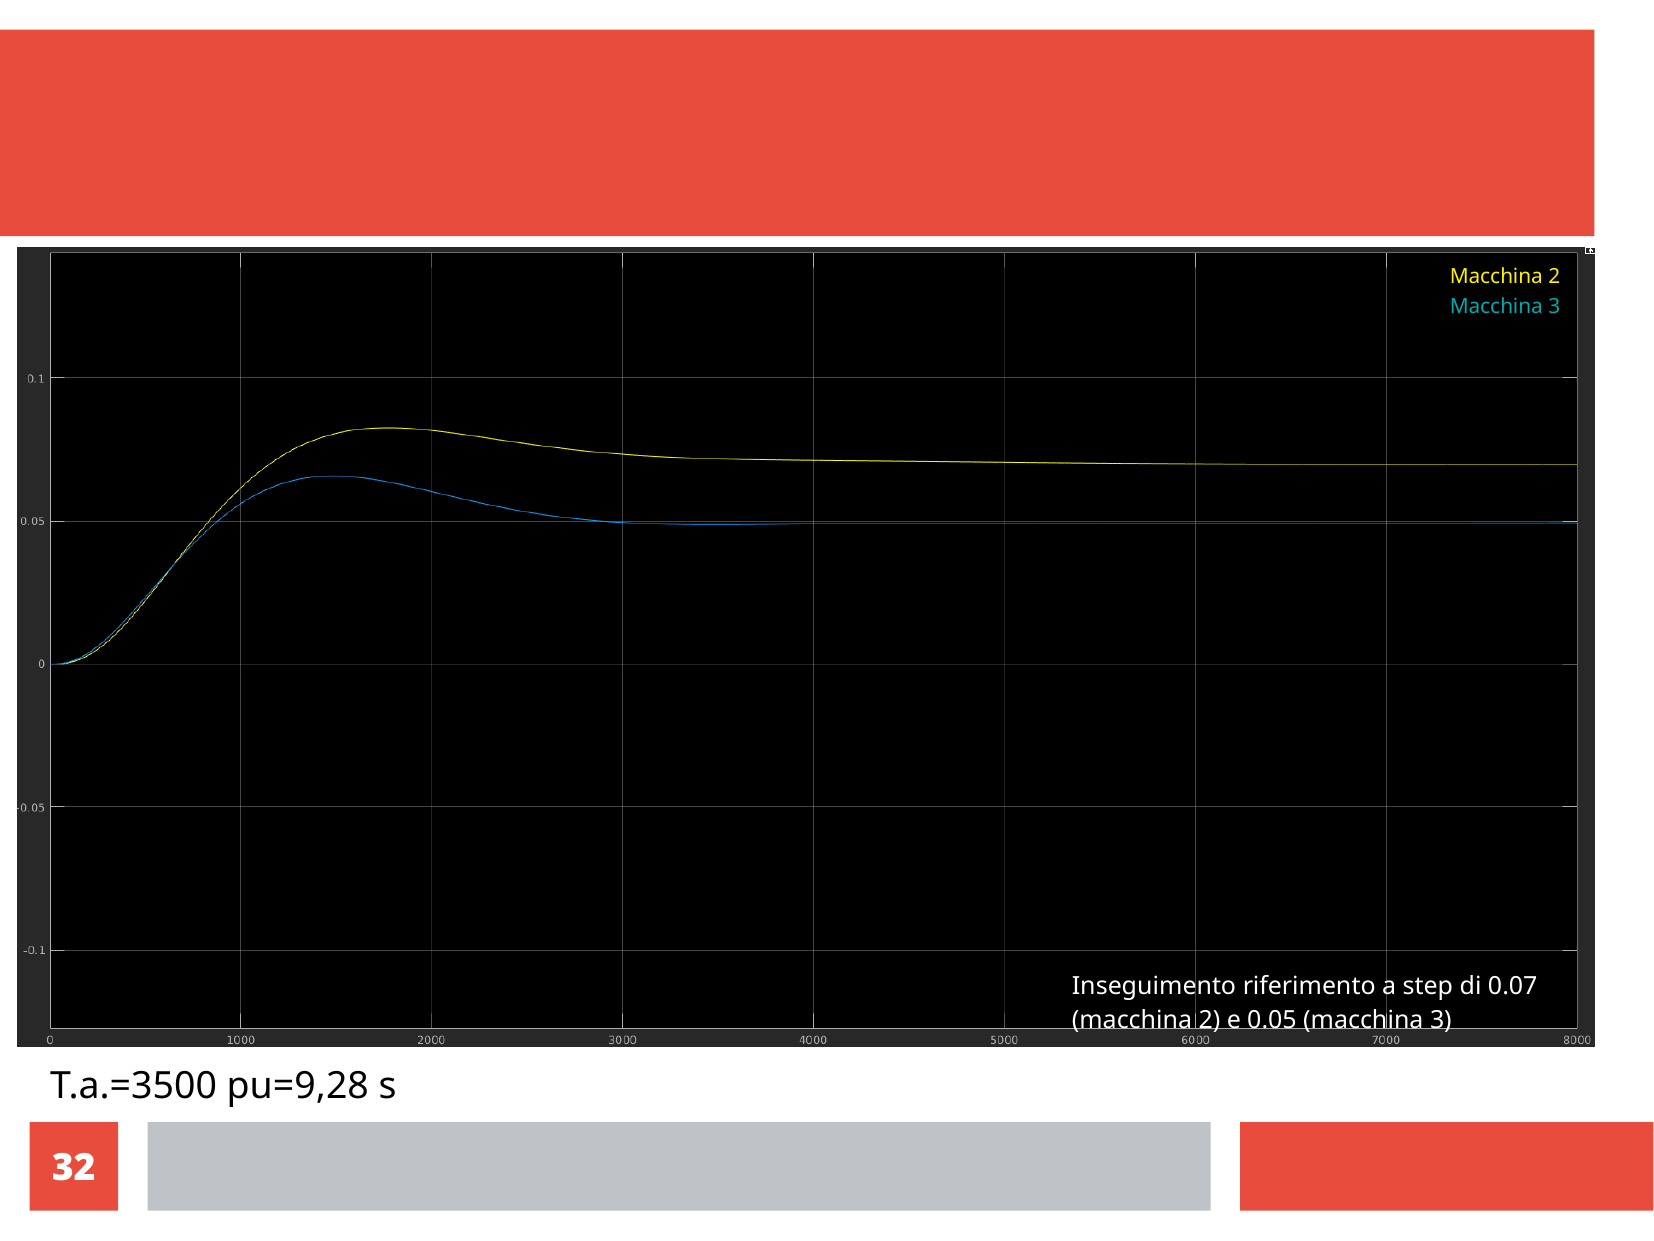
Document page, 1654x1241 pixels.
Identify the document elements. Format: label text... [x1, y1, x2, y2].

text_box Macchina 3 [1435, 283, 1601, 347]
text_box T.a.=3500 pu=9,28 s [35, 1051, 579, 1110]
text_box Inseguimento riferimento a step di 0.07 (macchina 2) e 0.05 (macchina 3) [1057, 960, 1625, 1034]
picture [17, 247, 1595, 1047]
text_box Macchina 2 [1435, 253, 1589, 283]
